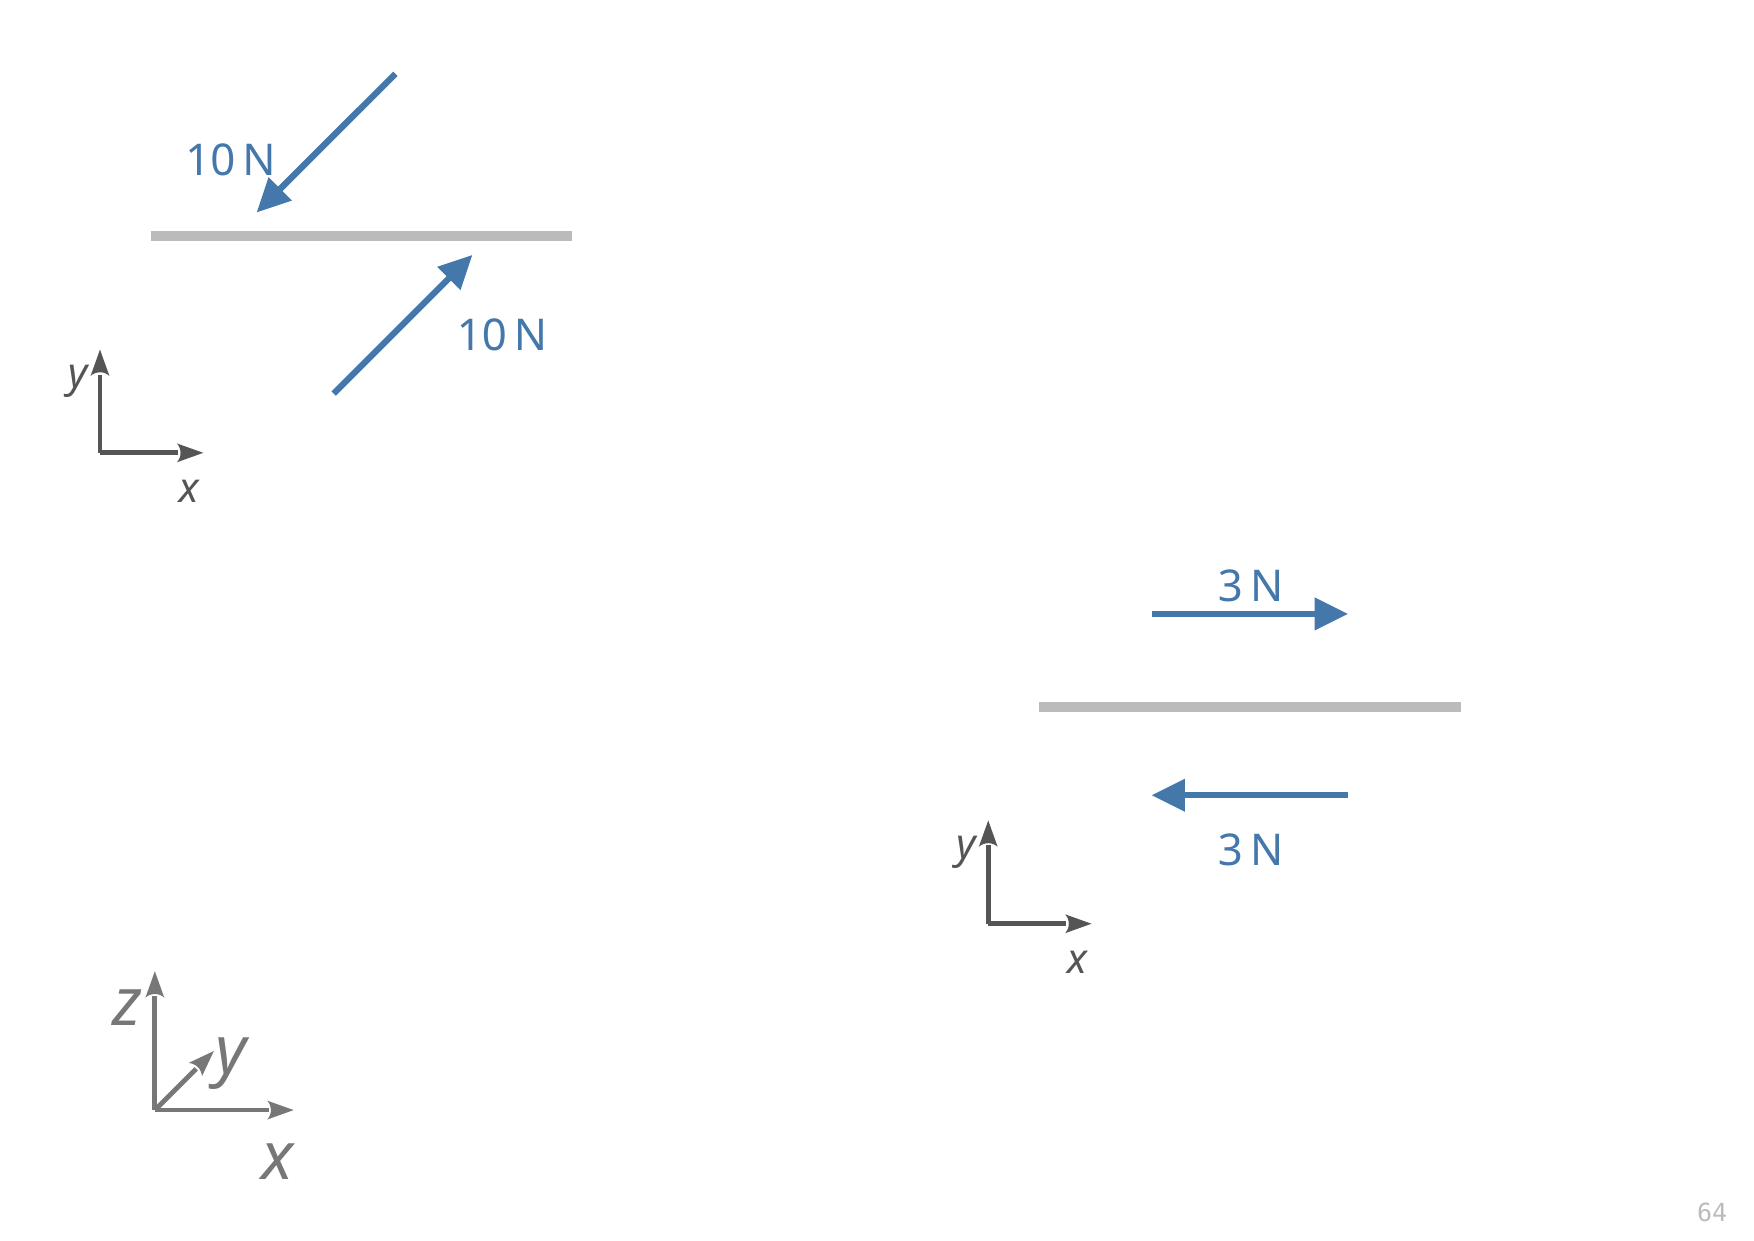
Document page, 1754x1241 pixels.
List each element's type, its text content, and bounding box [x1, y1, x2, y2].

text_box z [97, 946, 143, 1029]
text_box y [53, 335, 87, 393]
text_box 10 N [442, 296, 558, 355]
text_box x [246, 1101, 291, 1183]
text_box y [941, 806, 975, 864]
text_box 3 N [1203, 811, 1297, 871]
text_box x [1052, 921, 1086, 979]
text_box 10 N [170, 121, 286, 180]
text_box x [163, 450, 197, 508]
text_box 3 N [1203, 547, 1297, 607]
text_box y [200, 995, 245, 1077]
